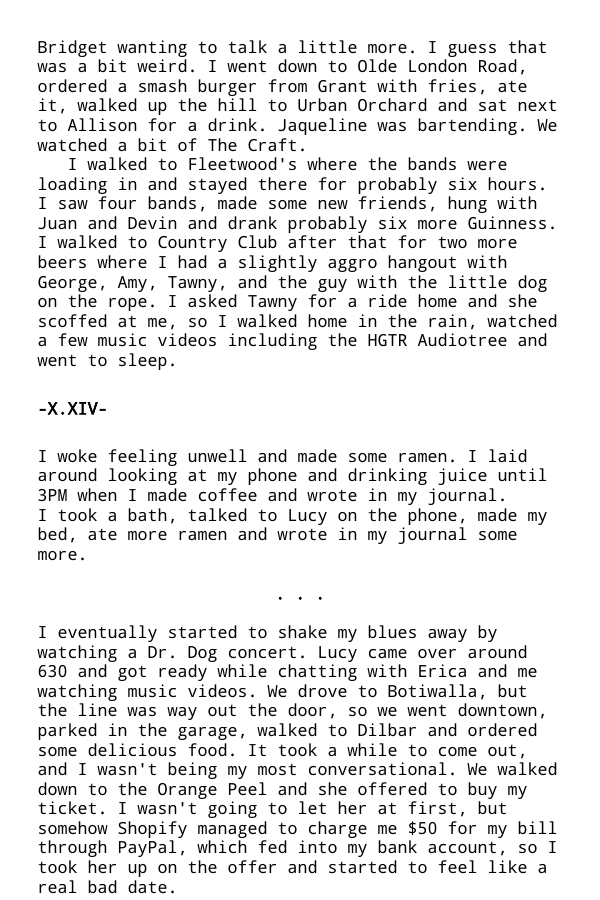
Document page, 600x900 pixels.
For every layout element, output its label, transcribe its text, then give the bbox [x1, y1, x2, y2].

text . . . [37, 584, 562, 603]
text I walked to Fleetwood's where the bands were loading in and stayed there for probably six hours. I saw four bands, made some new friends, hung with Juan and Devin and drank probably six more Guinness. I walked to Country Club after that for two more beers where I had a slightly aggro hangout with George, Amy, Tawny, and the guy with the little dog on the rope. I asked Tawny for a ride home and she scoffed at me, so I walked home in the rain, watched a few music videos including the HGTR Audiotree and went to sleep. [37, 155, 562, 370]
text I took a bath, talked to Lucy on the phone, made my bed, ate more ramen and wrote in my journal some more. [37, 505, 562, 564]
text I eventually started to shake my blues away by watching a Dr. Dog concert. Lucy came over around 630 and got ready while chatting with Erica and me watching music videos. We drove to Botiwalla, but the line was way out the door, so we went downtown, parked in the garage, walked to Dilbar and ordered some delicious food. It took a while to come out, and I wasn't being my most conversational. We walked down to the Orange Peel and she offered to buy my ticket. I wasn't going to let her at first, but somehow Shopify managed to charge me $50 for my bill through PayPal, which fed into my bank account, so I took her up on the offer and started to feel like a real bad date. [37, 623, 562, 897]
text Bridget wanting to talk a little more. I guess that was a bit weird. I went down to Olde London Road, ordered a smash burger from Grant with fries, ate it, walked up the hill to Urban Orchard and sat next to Allison for a drink. Jaqueline was bartending. We watched a bit of The Craft. [37, 37, 562, 155]
text I woke feeling unwell and made some ramen. I laid around looking at my phone and drinking juice until 3PM when I made coffee and wrote in my journal. [37, 447, 562, 505]
text -X.XIV- [37, 399, 562, 418]
